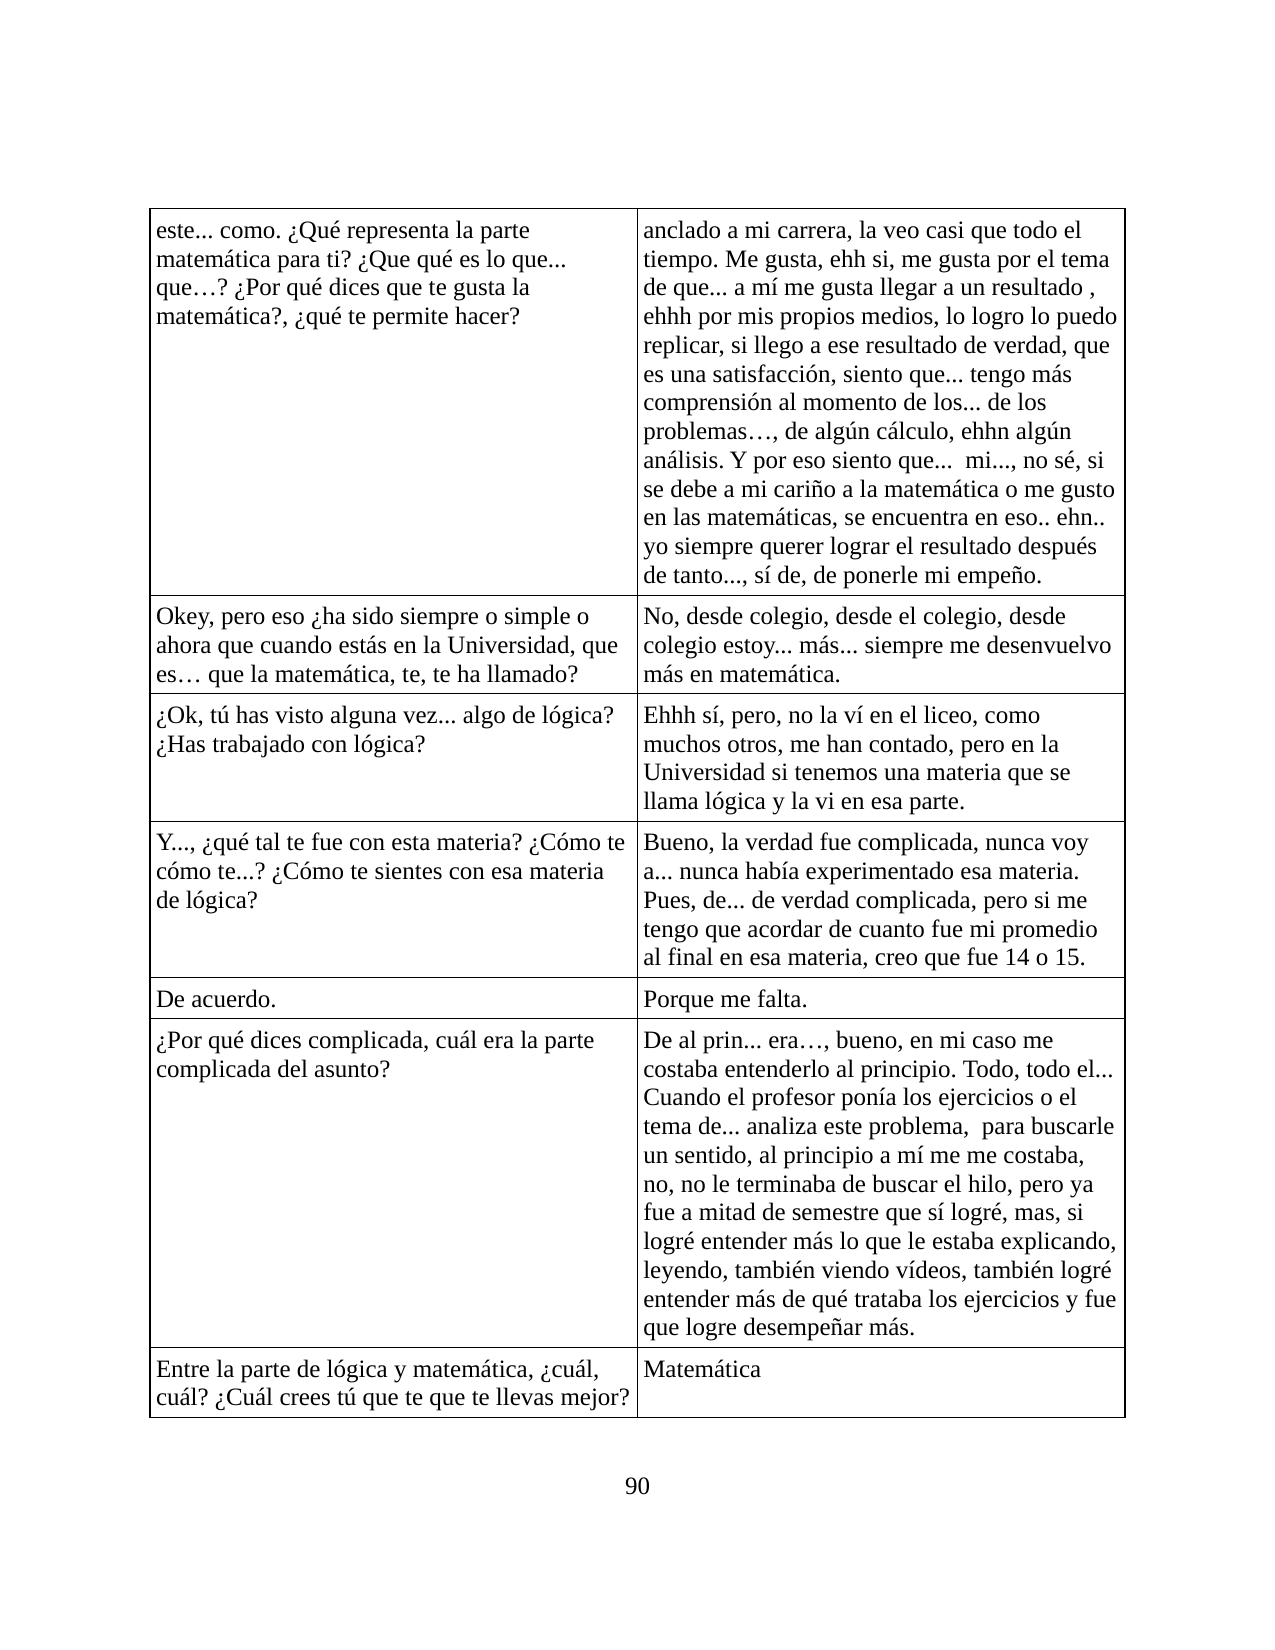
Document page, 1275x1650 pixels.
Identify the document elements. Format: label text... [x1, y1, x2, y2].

table_cell Matemática [638, 1348, 1124, 1417]
table_cell Y..., ¿qué tal te fue con esta materia? ¿Cómo te cómo te...? ¿Cómo te sientes con esa materia de lógica? [151, 822, 637, 977]
table_cell ¿Por qué dices complicada, cuál era la parte complicada del asunto? [151, 1019, 637, 1347]
table_cell Okey, pero eso ¿ha sido siempre o simple o ahora que cuando estás en la Universidad, que es… que la matemática, te, te ha llamado? [151, 596, 637, 693]
table_cell De al prin... era…, bueno, en mi caso me costaba entenderlo al principio. Todo, todo el... Cuando el profesor ponía los ejercicios o el tema de... analiza este problema, para buscarle un sentido, al principio a mí me me costaba, no, no le terminaba de buscar el hilo, pero ya fue a mitad de semestre que sí logré, mas, si logré entender más lo que le estaba explicando, leyendo, también viendo vídeos, también logré entender más de qué trataba los ejercicios y fue que logre desempeñar más. [638, 1019, 1124, 1347]
table_cell Entre la parte de lógica y matemática, ¿cuál, cuál? ¿Cuál crees tú que te que te llevas mejor? [151, 1348, 637, 1417]
table_cell Ehhh sí, pero, no la ví en el liceo, como muchos otros, me han contado, pero en la Universidad si tenemos una materia que se llama lógica y la vi en esa parte. [638, 694, 1124, 821]
table_cell De acuerdo. [151, 978, 637, 1018]
table_cell anclado a mi carrera, la veo casi que todo el tiempo. Me gusta, ehh si, me gusta por el tema de que... a mí me gusta llegar a un resultado , ehhh por mis propios medios, lo logro lo puedo replicar, si llego a ese resultado de verdad, que es una satisfacción, siento que... tengo más comprensión al momento de los... de los problemas…, de algún cálculo, ehhn algún análisis. Y por eso siento que... mi..., no sé, si se debe a mi cariño a la matemática o me gusto en las matemáticas, se encuentra en eso.. ehn.. yo siempre querer lograr el resultado después de tanto..., sí de, de ponerle mi empeño. [638, 209, 1124, 594]
table_cell No, desde colegio, desde el colegio, desde colegio estoy... más... siempre me desenvuelvo más en matemática. [638, 596, 1124, 693]
table_cell Bueno, la verdad fue complicada, nunca voy a... nunca había experimentado esa materia. Pues, de... de verdad complicada, pero si me tengo que acordar de cuanto fue mi promedio al final en esa materia, creo que fue 14 o 15. [638, 822, 1124, 977]
table_cell este... como. ¿Qué representa la parte matemática para ti? ¿Que qué es lo que... que…? ¿Por qué dices que te gusta la matemática?, ¿qué te permite hacer? [151, 209, 637, 594]
table_cell ¿Ok, tú has visto alguna vez... algo de lógica? ¿Has trabajado con lógica? [151, 694, 637, 821]
table_cell Porque me falta. [638, 978, 1124, 1018]
